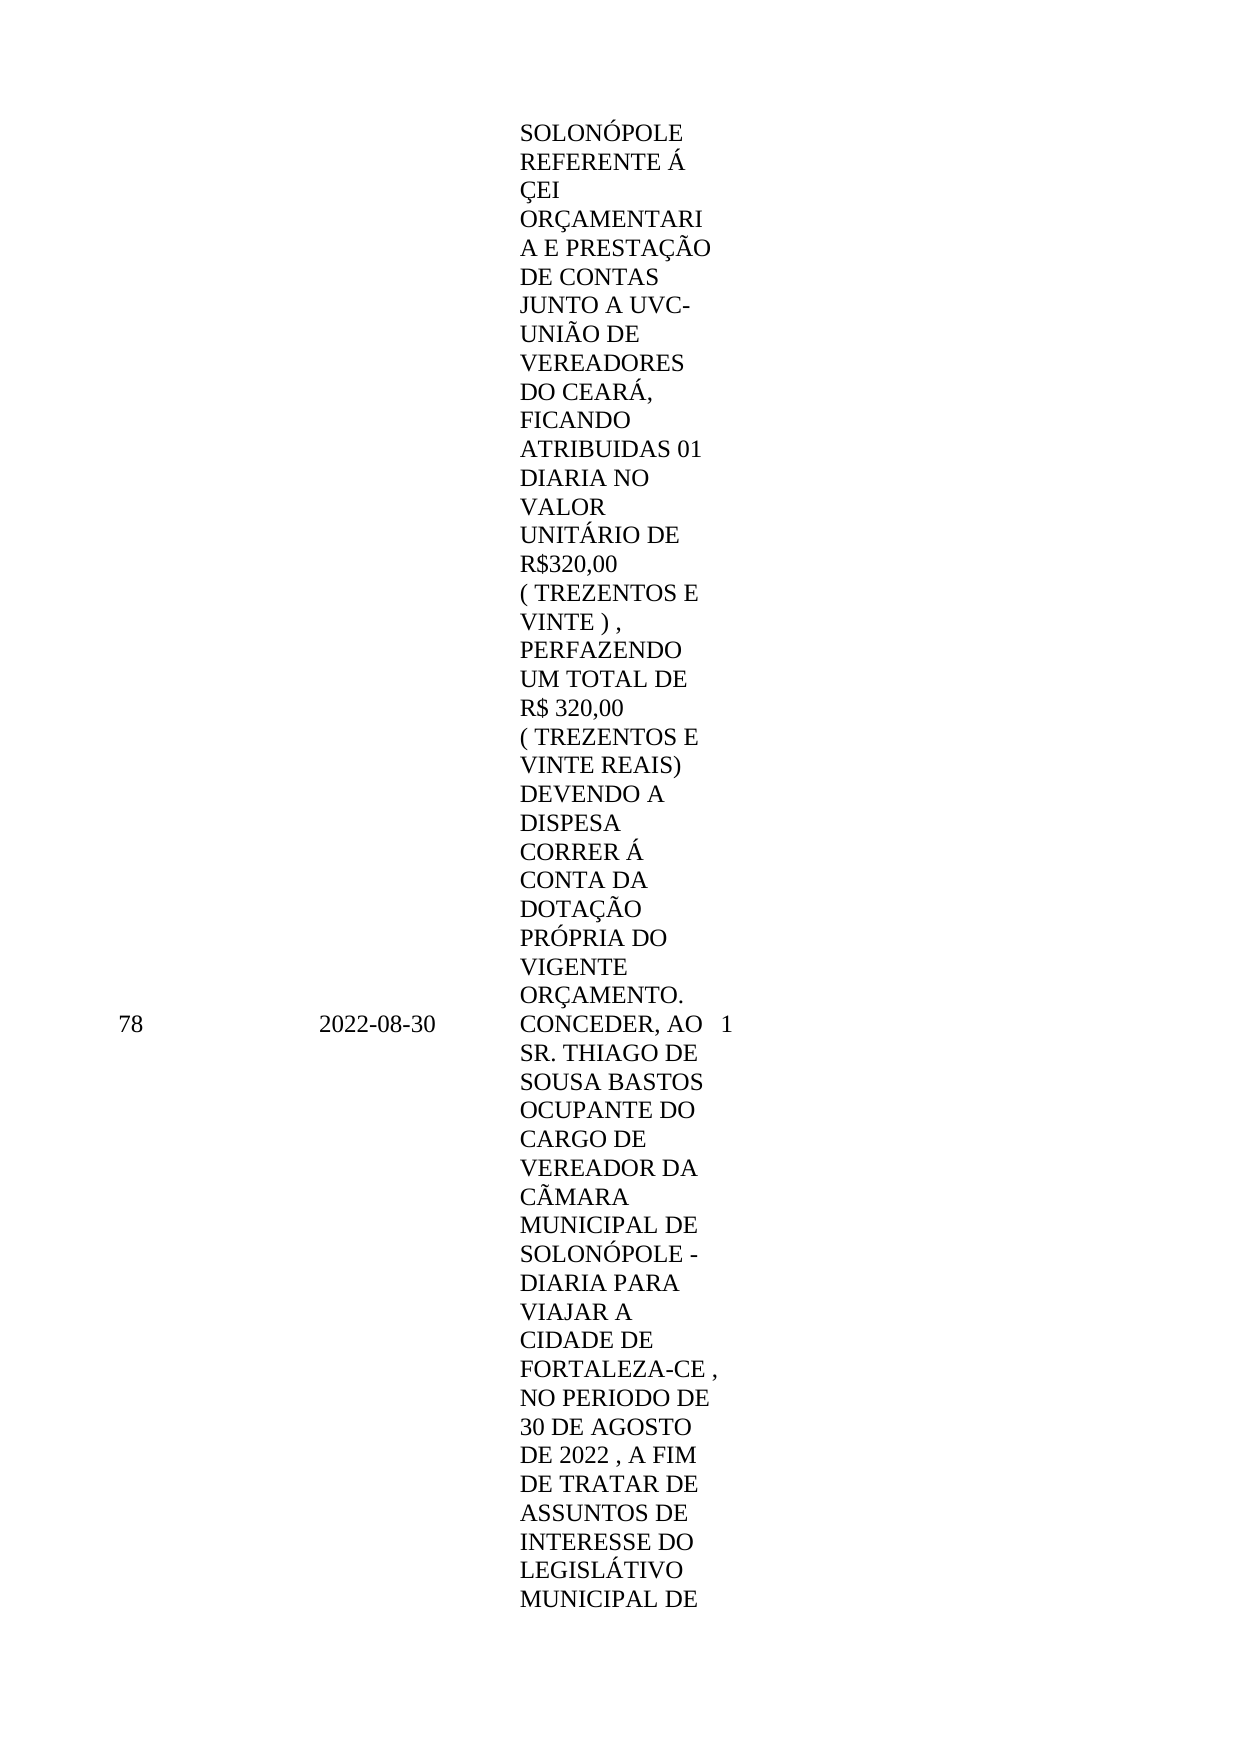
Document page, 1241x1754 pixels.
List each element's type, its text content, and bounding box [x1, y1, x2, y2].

table_cell SOLONÓPOLE REFERENTE Á ÇEI ORÇAMENTARIA E PRESTAÇÃO DE CONTAS JUNTO A UVC- UNIÃO DE VEREADORES DO CEARÁ, FICANDO ATRIBUIDAS 01 DIARIA NO VALOR UNITÁRIO DE R$320,00 ( TREZENTOS E VINTE ) , PERFAZENDO UM TOTAL DE R$ 320,00 ( TREZENTOS E VINTE REAIS) DEVENDO A DISPESA CORRER Á CONTA DA DOTAÇÃO PRÓPRIA DO VIGENTE ORÇAMENTO. [520, 118, 720, 1009]
table_cell [921, 118, 1122, 1009]
table_cell [921, 1009, 1122, 1613]
table_cell 1 [720, 1009, 921, 1613]
table_cell [720, 118, 921, 1009]
table_cell [319, 118, 519, 1009]
table_cell 2022-08-30 [319, 1009, 519, 1613]
table_cell 78 [118, 1009, 319, 1613]
table_cell [118, 118, 319, 1009]
table_cell CONCEDER, AO SR. THIAGO DE SOUSA BASTOS OCUPANTE DO CARGO DE VEREADOR DA CÃMARA MUNICIPAL DE SOLONÓPOLE - DIARIA PARA VIAJAR A CIDADE DE FORTALEZA-CE , NO PERIODO DE 30 DE AGOSTO DE 2022 , A FIM DE TRATAR DE ASSUNTOS DE INTERESSE DO LEGISLÁTIVO MUNICIPAL DE [520, 1009, 720, 1613]
